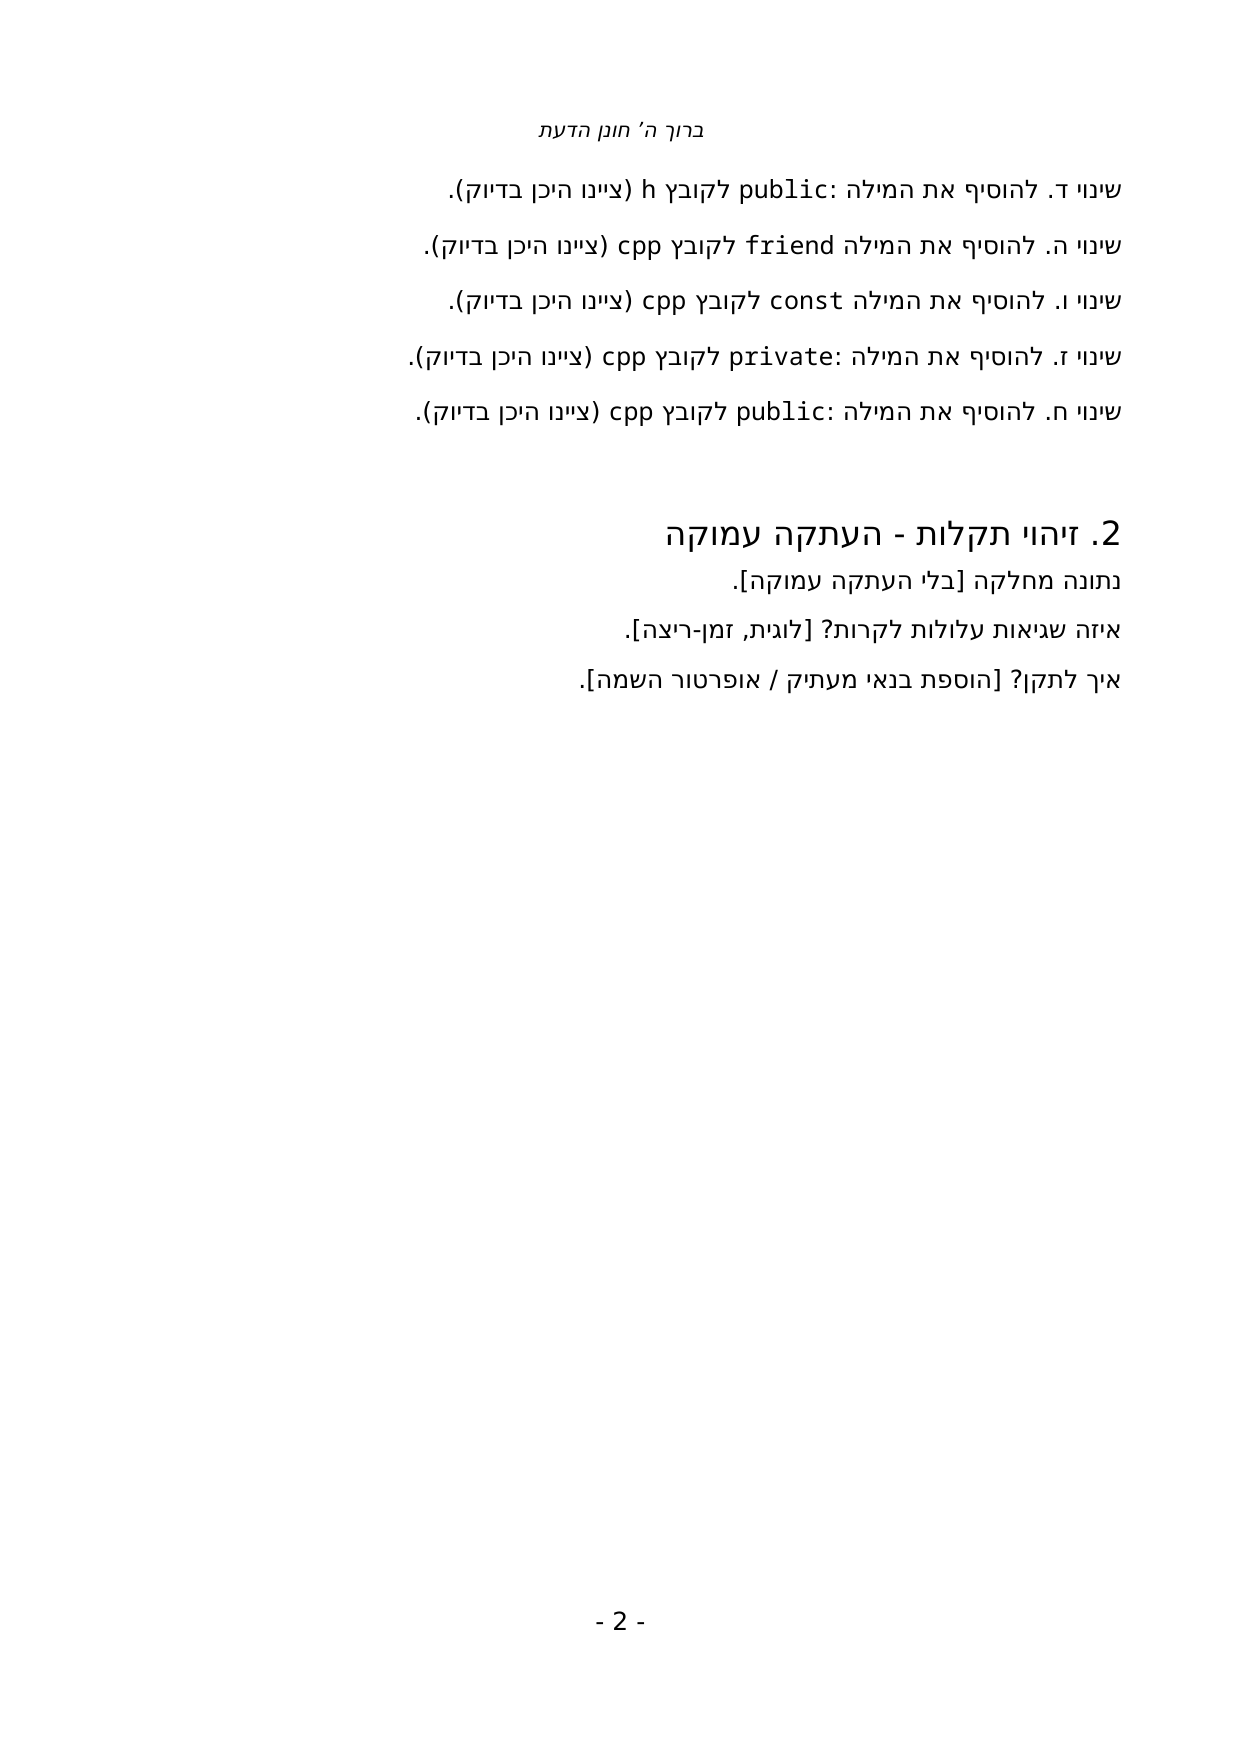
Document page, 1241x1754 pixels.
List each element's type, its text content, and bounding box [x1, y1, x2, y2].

text נתונה מחלקה [בלי העתקה עמוקה]. [118, 566, 1122, 595]
text איזה שגיאות עלולות לקרות? [לוגית, זמן-ריצה]. [118, 616, 1122, 645]
text איך לתקן? [הוספת בנאי מעתיק / אופרטור השמה]. [118, 665, 1122, 694]
text שינוי ה. להוסיף את המילה friend לקובץ cpp (ציינו היכן בדיוק). [118, 227, 1122, 261]
subtitle 2. זיהוי תקלות - העתקה עמוקה [118, 515, 1122, 554]
text שינוי ד. להוסיף את המילה :public לקובץ h (ציינו היכן בדיוק). [118, 172, 1122, 206]
text שינוי ז. להוסיף את המילה :private לקובץ cpp (ציינו היכן בדיוק). [118, 338, 1122, 372]
text שינוי ח. להוסיף את המילה :public לקובץ cpp (ציינו היכן בדיוק). [118, 393, 1122, 428]
text שינוי ו. להוסיף את המילה const לקובץ cpp (ציינו היכן בדיוק). [118, 283, 1122, 317]
